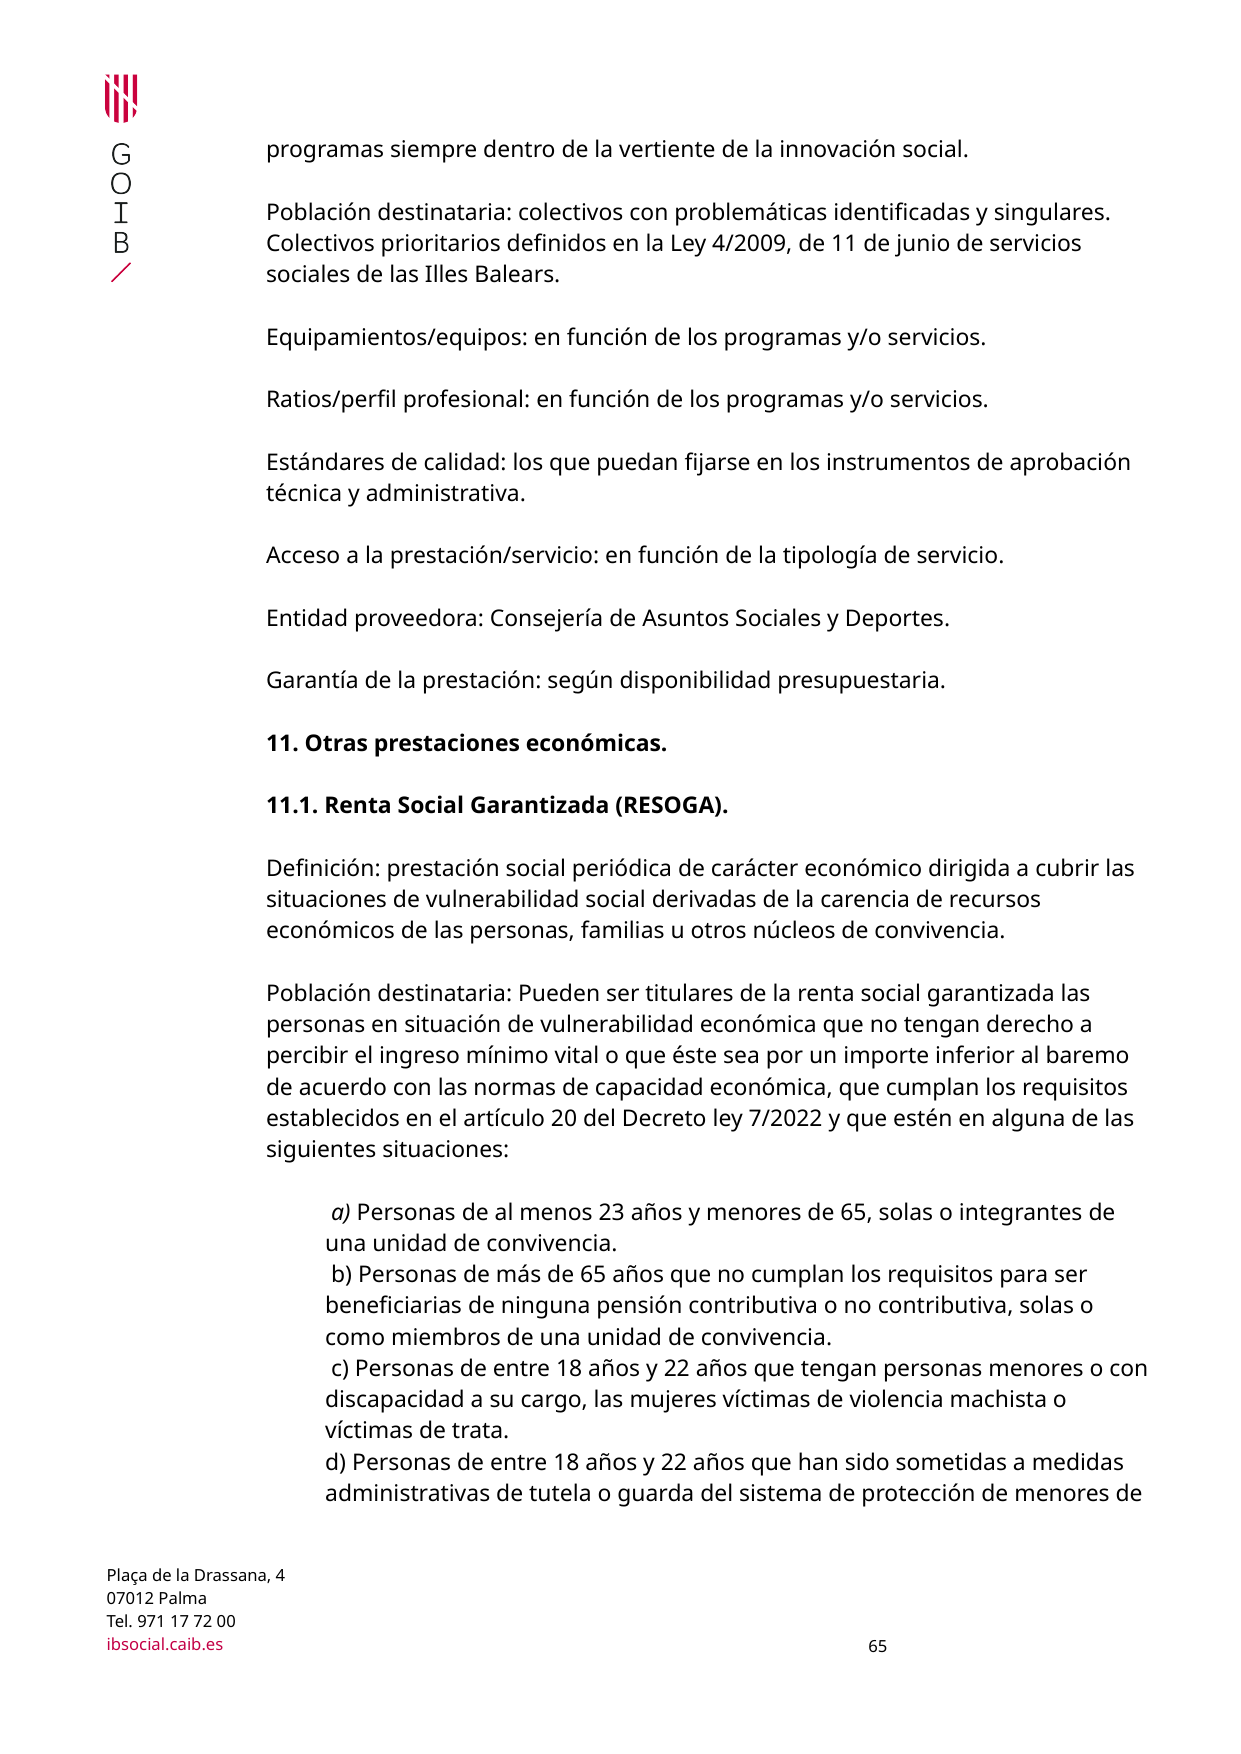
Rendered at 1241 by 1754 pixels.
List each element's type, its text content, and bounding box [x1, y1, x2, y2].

text 11. Otras prestaciones económicas. 11.1. Renta Social Garantizada (RESOGA). Definición: prestación social periódica de carácter económico dirigida a cubrir las situaciones de vulnerabilidad social derivadas de la carencia de recursos económicos de las personas, familias u otros núcleos de convivencia. Población destinataria: Pueden ser titulares de la renta social garantizada las personas en situación de vulnerabilidad económica que no tengan derecho a percibir el ingreso mínimo vital o que éste sea por un importe inferior al baremo de acuerdo con las normas de capacidad económica, que cumplan los requisitos establecidos en el artículo 20 del Decreto ley 7/2022 y que estén en alguna de las siguientes situaciones: [266, 727, 1152, 1164]
text b) Personas de más de 65 años que no cumplan los requisitos para ser beneficiarias de ninguna pensión contributiva o no contributiva, solas o como miembros de una unidad de convivencia. [325, 1258, 1152, 1352]
text a) Personas de al menos 23 años y menores de 65, solas o integrantes de una unidad de convivencia. [325, 1164, 1152, 1258]
picture [76, 51, 166, 313]
text programas siempre dentro de la vertiente de la innovación social. Población destinataria: colectivos con problemáticas identificadas y singulares. Colectivos prioritarios definidos en la Ley 4/2009, de 11 de junio de servicios sociales de las Illes Balears. Equipamientos/equipos: en función de los programas y/o servicios. Ratios/perfil profesional: en función de los programas y/o servicios. Estándares de calidad: los que puedan fijarse en los instrumentos de aprobación técnica y administrativa. Acceso a la prestación/servicio: en función de la tipología de servicio. Entidad proveedora: Consejería de Asuntos Sociales y Deportes. Garantía de la prestación: según disponibilidad presupuestaria. [266, 133, 1152, 695]
text c) Personas de entre 18 años y 22 años que tengan personas menores o con discapacidad a su cargo, las mujeres víctimas de violencia machista o víctimas de trata. [325, 1352, 1152, 1445]
text d) Personas de entre 18 años y 22 años que han sido sometidas a medidas administrativas de tutela o guarda del sistema de protección de menores de [325, 1445, 1152, 1508]
